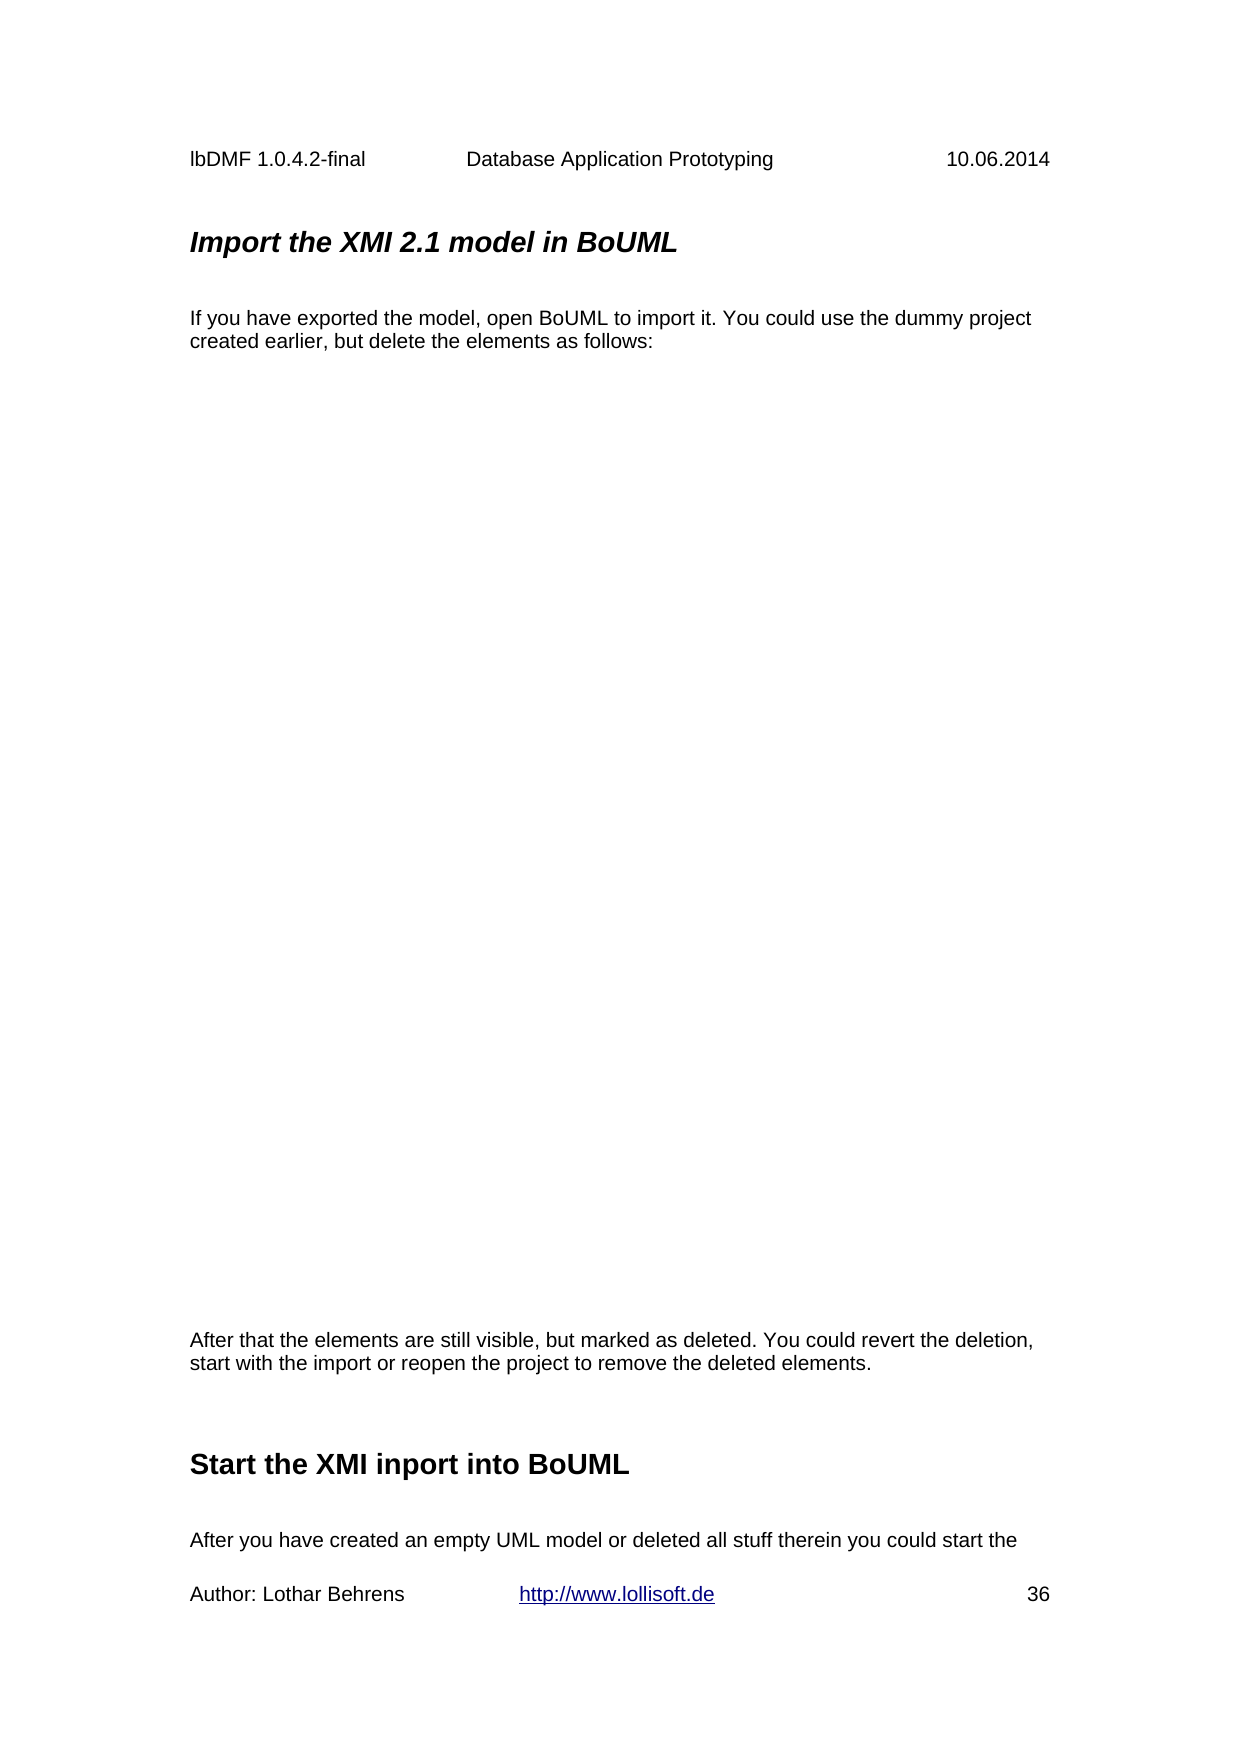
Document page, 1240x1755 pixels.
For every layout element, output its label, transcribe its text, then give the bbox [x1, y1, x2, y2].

text After you have created an empty UML model or deleted all stuff therein you could start the [189, 1529, 1050, 1552]
text After that the elements are still visible, but marked as deleted. You could revert the deletion, start with the import or reopen the project to remove the deleted elements. [189, 1328, 1050, 1375]
subtitle Start the XMI inport into BoUML [189, 1448, 1050, 1481]
subtitle Import the XMI 2.1 model in BoUML [189, 226, 1050, 258]
text If you have exported the model, open BoUML to import it. You could use the dummy project created earlier, but delete the elements as follows: [189, 306, 1050, 353]
